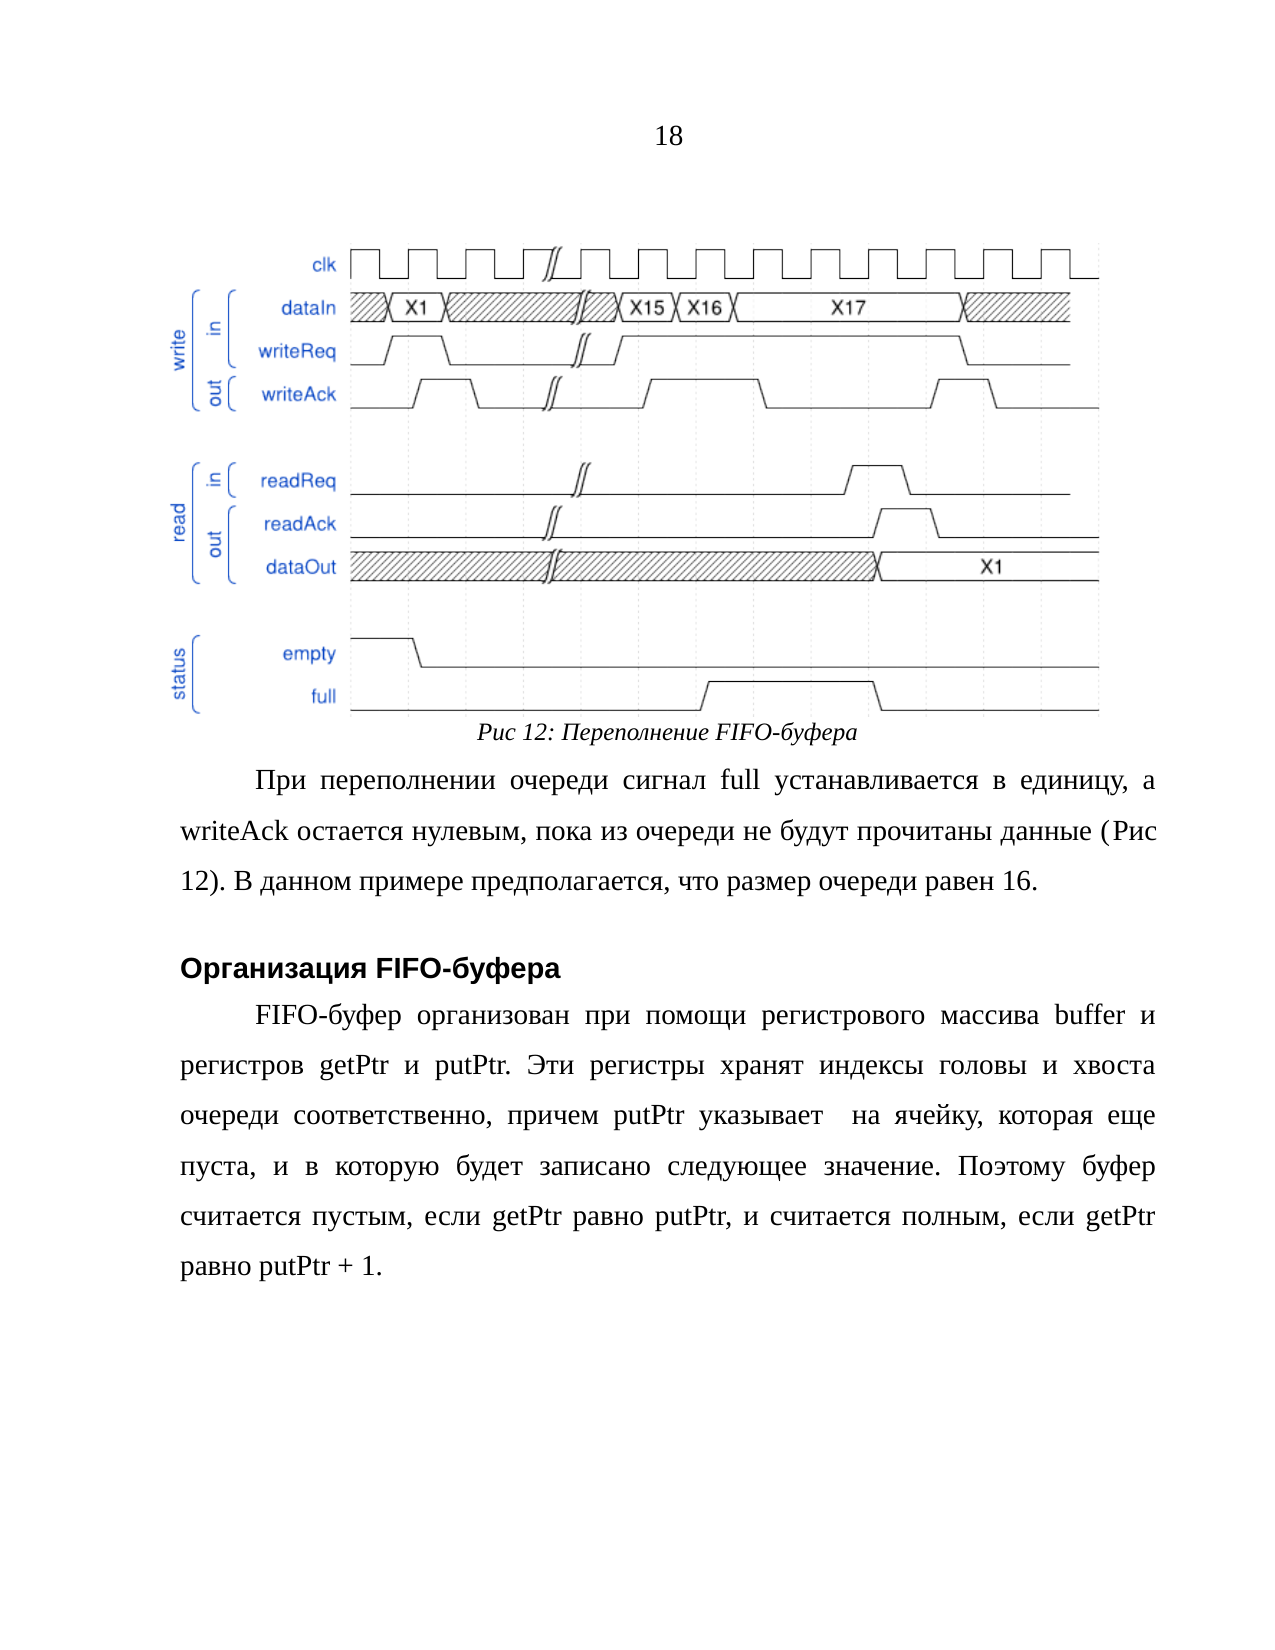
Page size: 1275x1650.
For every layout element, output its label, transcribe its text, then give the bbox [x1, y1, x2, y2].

subtitle Организация FIFO-буфера [180, 951, 1157, 984]
text [149, 208, 1188, 243]
text Рис 12: Переполнение FIFO-буфера [149, 717, 1188, 746]
picture [149, 243, 1127, 717]
text При переполнении очереди сигнал full устанавливается в единицу, а writeAck остается нулевым, пока из очереди не будут прочитаны данные (Рис 12). В данном примере предполагается, что размер очереди равен 16. [180, 746, 1157, 897]
text FIFO-буфер организован при помощи регистрового массива buffer и регистров getPtr и putPtr. Эти регистры хранят индексы головы и хвоста очереди соответственно, причем putPtr указывает на ячейку, которая еще пуста, и в которую будет записано следующее значение. Поэтому буфер считается пустым, если getPtr равно putPtr, и считается полным, если getPtr равно putPtr + 1. [180, 997, 1157, 1282]
